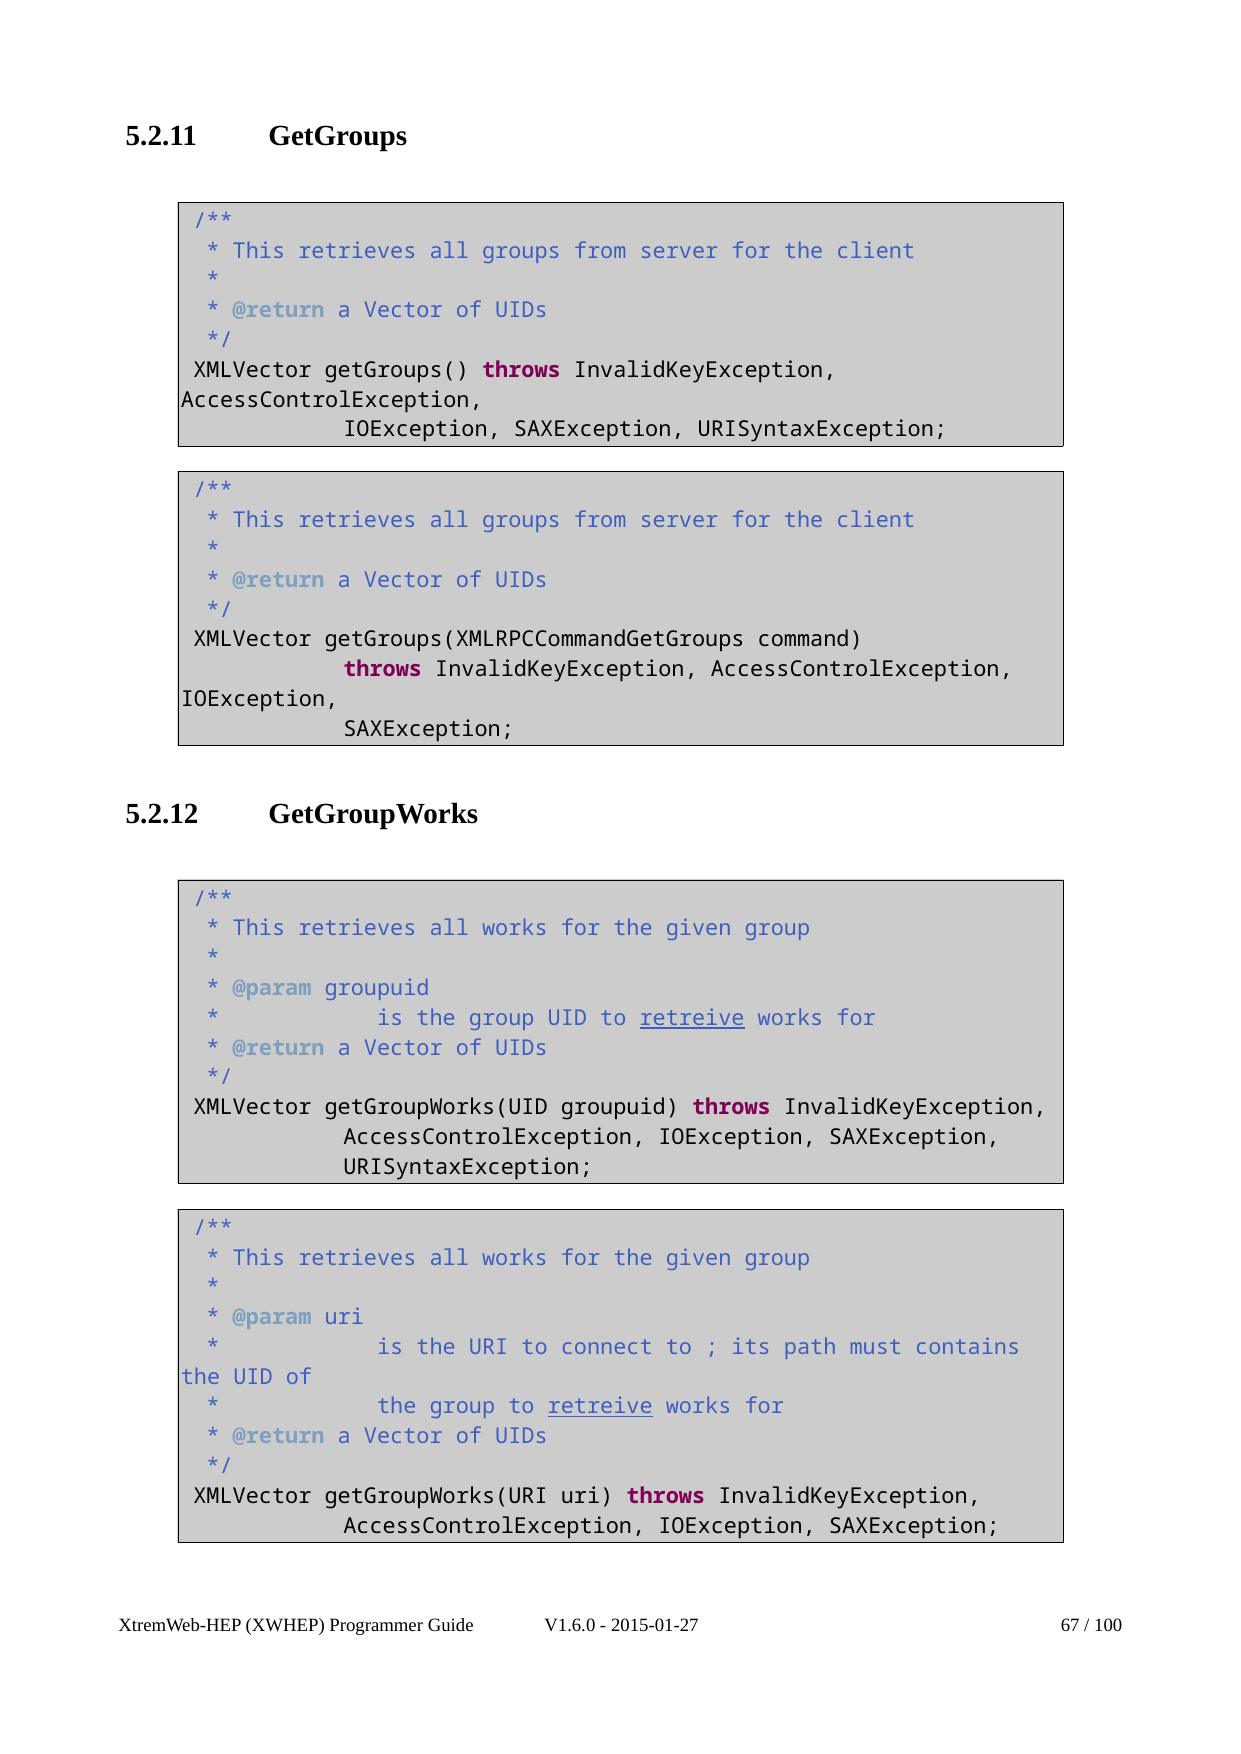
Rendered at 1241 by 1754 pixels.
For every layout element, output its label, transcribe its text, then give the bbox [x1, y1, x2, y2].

text * [179, 261, 1063, 291]
text * @return a Vector of UIDs [179, 561, 1063, 591]
text SAXException; [179, 710, 1063, 745]
text throws InvalidKeyException, AccessControlException, IOException, [179, 650, 1063, 710]
subtitle GetGroups [118, 118, 1122, 152]
text * This retrieves all works for the given group [179, 1238, 1063, 1268]
text * [179, 531, 1063, 561]
text * [179, 939, 1063, 969]
text * This retrieves all groups from server for the client [179, 232, 1063, 261]
text * is the URI to connect to ; its path must contains the UID of [179, 1328, 1063, 1387]
text * This retrieves all groups from server for the client [179, 501, 1063, 531]
text XMLVector getGroups() throws InvalidKeyException, AccessControlException, [179, 351, 1063, 410]
text /** [179, 881, 1063, 909]
text * [179, 1268, 1063, 1298]
text * @param groupuid [179, 969, 1063, 999]
text /** [179, 472, 1063, 501]
text */ [179, 1447, 1063, 1477]
text * This retrieves all works for the given group [179, 909, 1063, 939]
text XMLVector getGroupWorks(URI uri) throws InvalidKeyException, [179, 1477, 1063, 1507]
text /** [179, 203, 1063, 232]
text * @param uri [179, 1298, 1063, 1328]
text * the group to retreive works for [179, 1387, 1063, 1417]
text */ [179, 1058, 1063, 1088]
text URISyntaxException; [179, 1148, 1063, 1183]
text */ [179, 591, 1063, 620]
text * @return a Vector of UIDs [179, 1028, 1063, 1058]
text /** [179, 1210, 1063, 1238]
text IOException, SAXException, URISyntaxException; [179, 410, 1063, 446]
text XMLVector getGroupWorks(UID groupuid) throws InvalidKeyException, [179, 1088, 1063, 1118]
text */ [179, 321, 1063, 351]
subtitle GetGroupWorks [118, 796, 1122, 829]
text AccessControlException, IOException, SAXException; [179, 1507, 1063, 1542]
text * @return a Vector of UIDs [179, 291, 1063, 321]
text * is the group UID to retreive works for [179, 999, 1063, 1028]
text AccessControlException, IOException, SAXException, [179, 1118, 1063, 1148]
text XMLVector getGroups(XMLRPCCommandGetGroups command) [179, 620, 1063, 650]
text * @return a Vector of UIDs [179, 1417, 1063, 1447]
